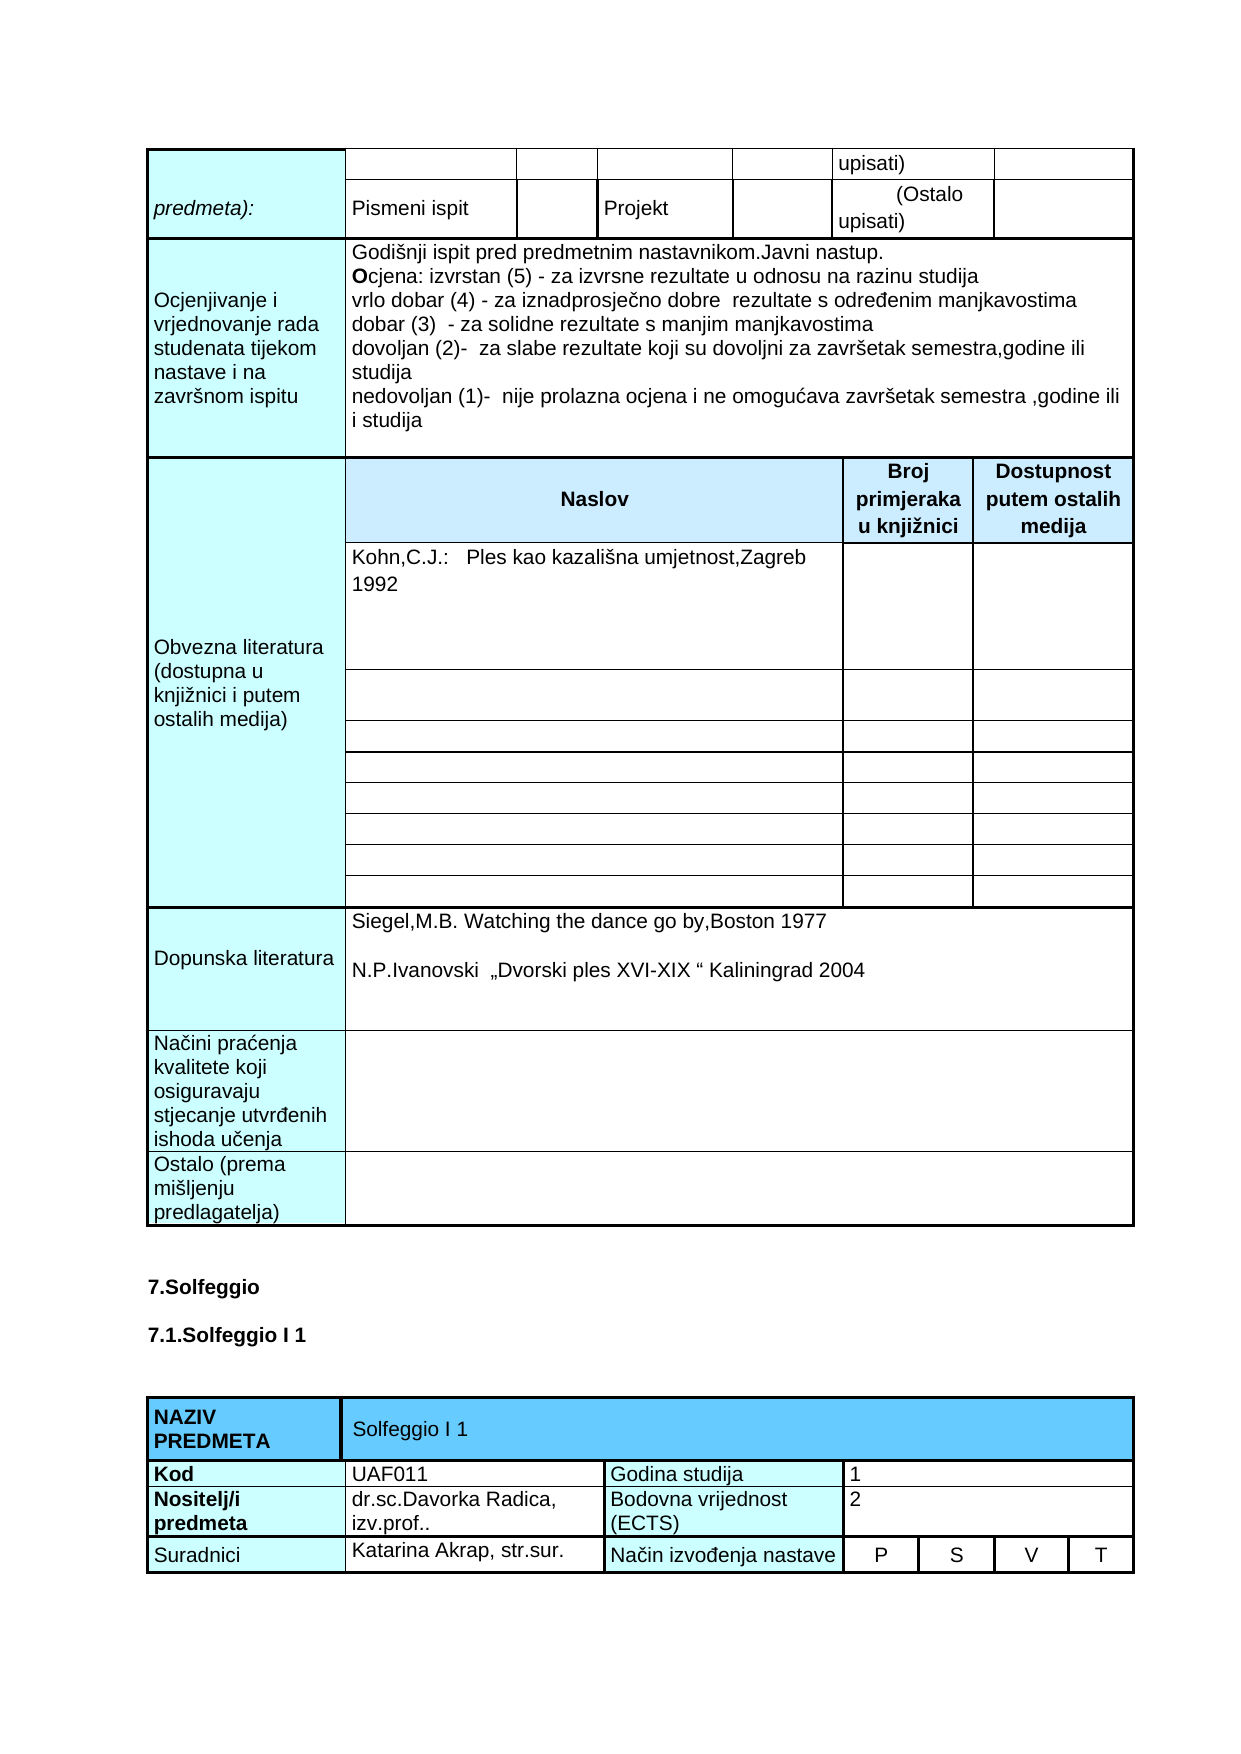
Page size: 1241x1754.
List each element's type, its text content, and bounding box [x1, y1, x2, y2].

table_cell [346, 149, 516, 178]
table_cell 2 [845, 1487, 1132, 1535]
table_header Solfeggio I 1 [343, 1399, 1132, 1459]
table_cell Dostupnost putem ostalih medija [974, 459, 1132, 542]
table_cell predmeta): [149, 151, 345, 237]
table_cell [346, 1152, 1132, 1223]
text 7.Solfeggio [148, 1275, 1093, 1299]
table_cell Pismeni ispit [346, 180, 516, 237]
table_cell Kohn,C.J.: Ples kao kazališna umjetnost,Zagreb 1992 [346, 543, 842, 669]
table_cell [974, 845, 1132, 875]
table_cell Ocjenjivanje i vrjednovanje rada studenata tijekom nastave i na završnom ispitu [149, 240, 345, 456]
table_cell Projekt [599, 180, 732, 237]
table_cell [844, 845, 972, 875]
table_cell [346, 845, 842, 875]
table_cell Načini praćenja kvalitete koji osiguravaju stjecanje utvrđenih ishoda učenja [149, 1031, 345, 1151]
table_cell [974, 876, 1132, 906]
table_cell [346, 783, 842, 813]
table_cell Katarina Akrap, str.sur. [346, 1538, 603, 1571]
table_cell [974, 721, 1132, 751]
table_cell [346, 876, 842, 906]
table_cell Suradnici [149, 1538, 345, 1571]
table_cell [517, 149, 597, 178]
table_cell [598, 149, 732, 178]
table_cell [844, 721, 972, 751]
table_cell T [1070, 1538, 1132, 1571]
table_cell UAF011 [346, 1462, 603, 1486]
table_cell dr.sc.Davorka Radica, izv.prof.. [346, 1487, 603, 1535]
text 7.1.Solfeggio I 1 [148, 1323, 1093, 1347]
table_cell Kod [149, 1462, 345, 1486]
table_cell Siegel,M.B. Watching the dance go by,Boston 1977 N.P.Ivanovski „Dvorski ples XVI-XIX “ Kaliningrad 2004 [346, 909, 1132, 1030]
table_cell Obvezna literatura (dostupna u knjižnici i putem ostalih medija) [149, 459, 345, 906]
table_cell S [920, 1538, 993, 1571]
table_cell [733, 149, 832, 178]
table_cell P [845, 1538, 917, 1571]
table_cell [974, 753, 1132, 782]
table_cell [844, 753, 972, 782]
table_cell 1 [845, 1462, 1132, 1486]
table_cell (Ostalo upisati) [833, 180, 993, 237]
table_cell [844, 876, 972, 906]
table_cell [844, 544, 972, 669]
table_cell Dopunska literatura [149, 909, 345, 1030]
table_cell [346, 670, 842, 720]
table_cell [995, 149, 1132, 178]
table_cell [346, 1031, 1132, 1151]
table_cell [844, 670, 972, 720]
table_cell [974, 783, 1132, 813]
table_cell upisati) [833, 149, 994, 178]
table_cell [346, 753, 842, 782]
table_cell Godina studija [606, 1462, 842, 1486]
table_cell [518, 180, 596, 237]
table_cell Broj primjeraka u knjižnici [844, 459, 972, 542]
table_cell [974, 544, 1132, 669]
table_cell V [996, 1538, 1067, 1571]
table_cell [974, 814, 1132, 844]
table_cell [844, 814, 972, 844]
table_cell [974, 670, 1132, 720]
table_header NAZIV PREDMETA [149, 1399, 339, 1459]
table_cell Godišnji ispit pred predmetnim nastavnikom.Javni nastup. Ocjena: izvrstan (5) - za izvrsne rezultate u odnosu na razinu studija vrlo dobar (4) - za iznadprosječno dobre rezultate s određenim manjkavostima dobar (3) - za solidne rezultate s manjim manjkavostima dovoljan (2)- za slabe rezultate koji su dovoljni za završetak semestra,godine ili studija nedovoljan (1)- nije prolazna ocjena i ne omogućava završetak semestra ,godine ili i studija [346, 240, 1132, 456]
table_cell Nositelj/i predmeta [149, 1487, 345, 1535]
table_cell Naslov [346, 459, 842, 542]
table_cell [346, 814, 842, 844]
table_cell Bodovna vrijednost (ECTS) [606, 1487, 842, 1535]
table_cell [995, 180, 1132, 237]
table_cell [844, 783, 972, 813]
table_cell [346, 721, 842, 751]
table_cell Ostalo (prema mišljenju predlagatelja) [149, 1152, 345, 1223]
table_cell Način izvođenja nastave [606, 1538, 842, 1571]
table_cell [734, 180, 831, 237]
